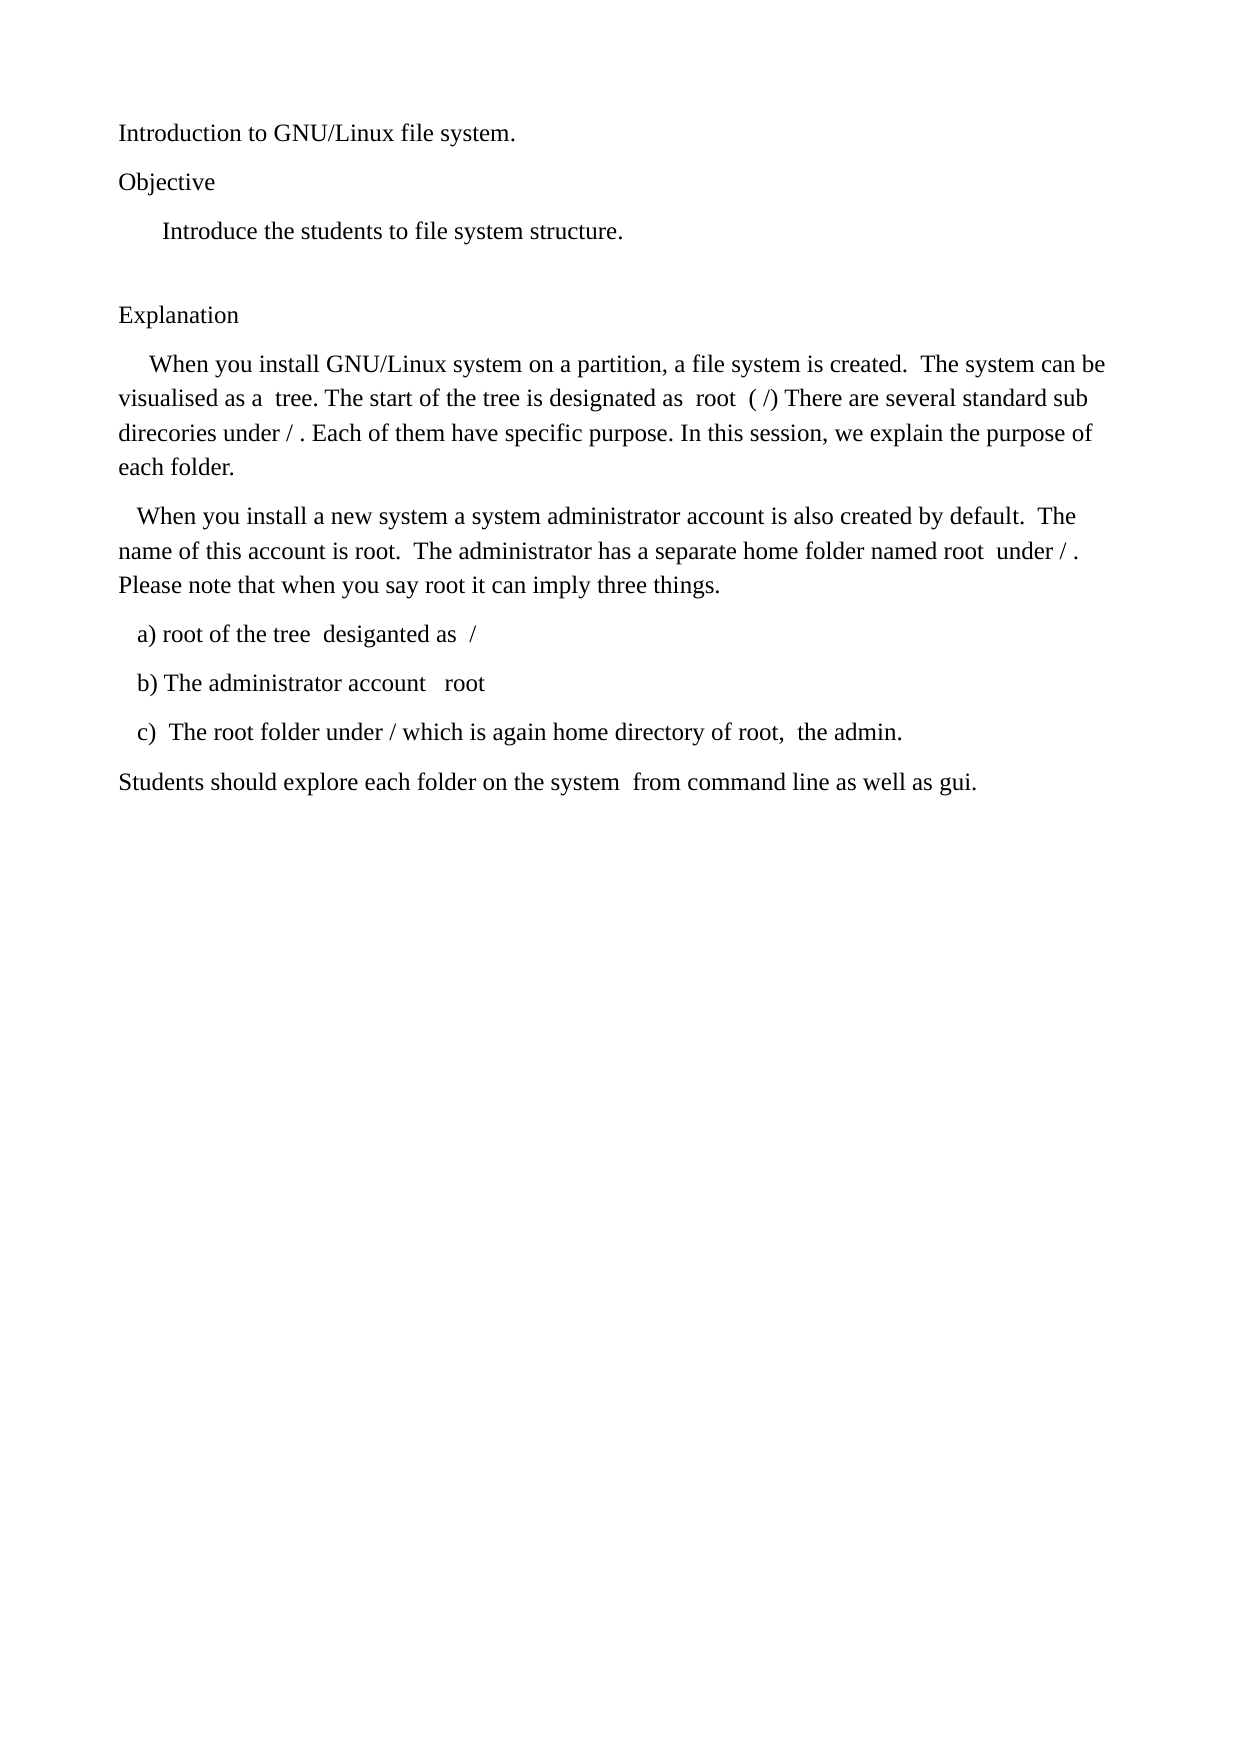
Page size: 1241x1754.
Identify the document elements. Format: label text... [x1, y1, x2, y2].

text Explanation [118, 300, 1122, 328]
text Objective [118, 167, 1122, 196]
text When you install a new system a system administrator account is also created by default. The name of this account is root. The administrator has a separate home folder named root under / . Please note that when you say root it can imply three things. [118, 501, 1122, 599]
text Students should explore each folder on the system from command line as well as gui. [118, 767, 1122, 795]
text Introduce the students to file system structure. [118, 216, 1122, 279]
text Introduction to GNU/Linux file system. [118, 118, 1122, 147]
text When you install GNU/Linux system on a partition, a file system is created. The system can be visualised as a tree. The start of the tree is designated as root ( /) There are several standard sub direcories under / . Each of them have specific purpose. In this session, we explain the purpose of each folder. [118, 349, 1122, 481]
text a) root of the tree desiganted as / [118, 619, 1122, 648]
text c) The root folder under / which is again home directory of root, the admin. [118, 717, 1122, 746]
text b) The administrator account root [118, 668, 1122, 697]
